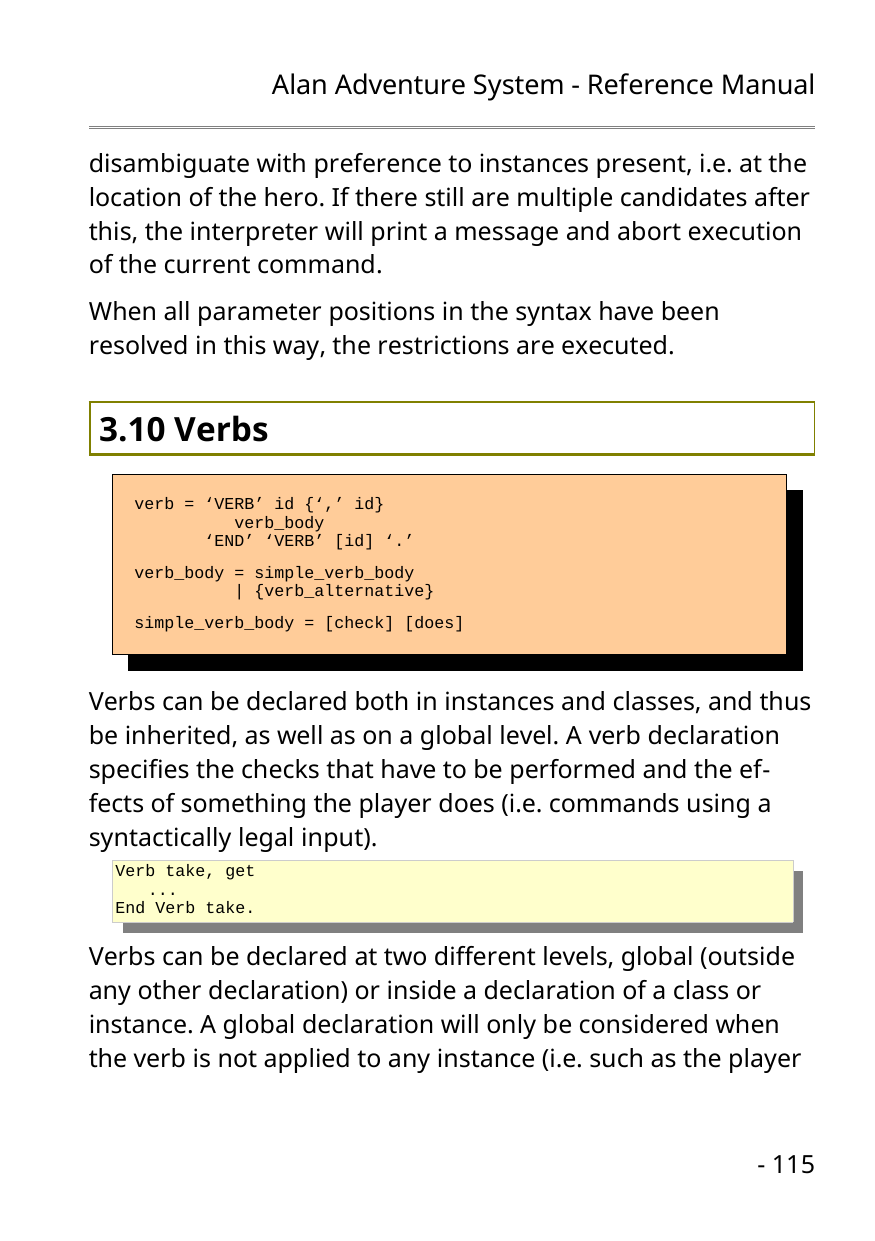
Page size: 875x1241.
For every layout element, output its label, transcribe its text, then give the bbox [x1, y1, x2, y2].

subtitle Verbs [91, 403, 814, 453]
text Verbs can be declared at two different levels, global (outside any other dec­laration) or inside a declaration of a class or instance. A global declaration will only be considered when the verb is not applied to any instance (i.e. such as the player [88, 939, 815, 1075]
text simple_verb_body = [check] [does] [113, 593, 786, 654]
text verb_body = simple_verb_body | {verb_alternative} [113, 543, 786, 593]
text Verbs can be declared both in instances and classes, and thus be inherited, as well as on a global level. A verb declaration specifies the checks that have to be performed and the ef­fects of something the player does (i.e. commands using a syntactically legal in­put). [88, 684, 815, 854]
text disambiguate with preference to instances present, i.e. at the location of the hero. If there still are multiple candidates after this, the interpreter will print a message and abort execution of the current command. [88, 146, 815, 281]
text When all parameter positions in the syntax have been resolved in this way, the restrictions are executed. [88, 294, 815, 362]
text Verb take, get ... End Verb take. [113, 861, 793, 922]
text verb = ‘VERB’ id {‘,’ id} verb_body ‘END’ ‘VERB’ [id] ‘.’ [113, 475, 786, 543]
